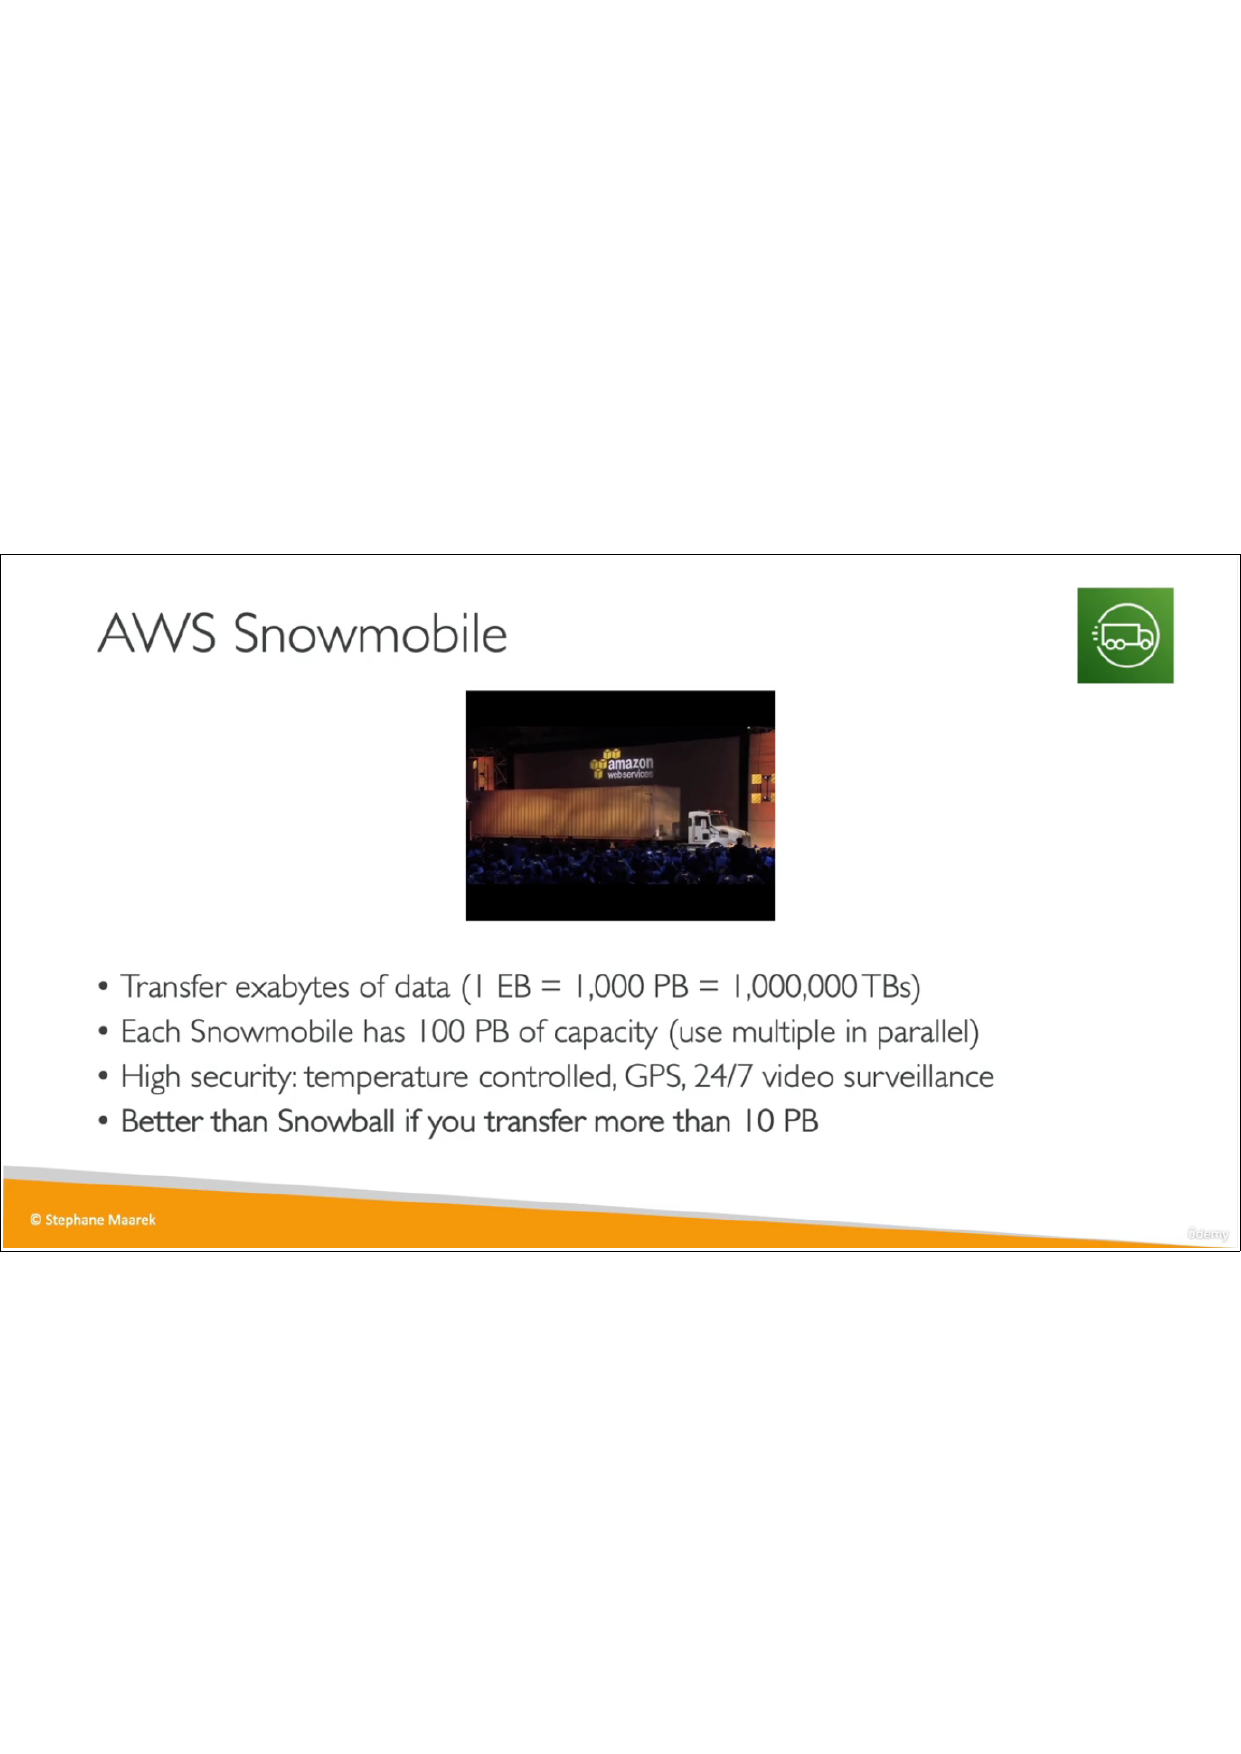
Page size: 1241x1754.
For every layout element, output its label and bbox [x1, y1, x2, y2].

picture [3, 557, 1238, 1248]
